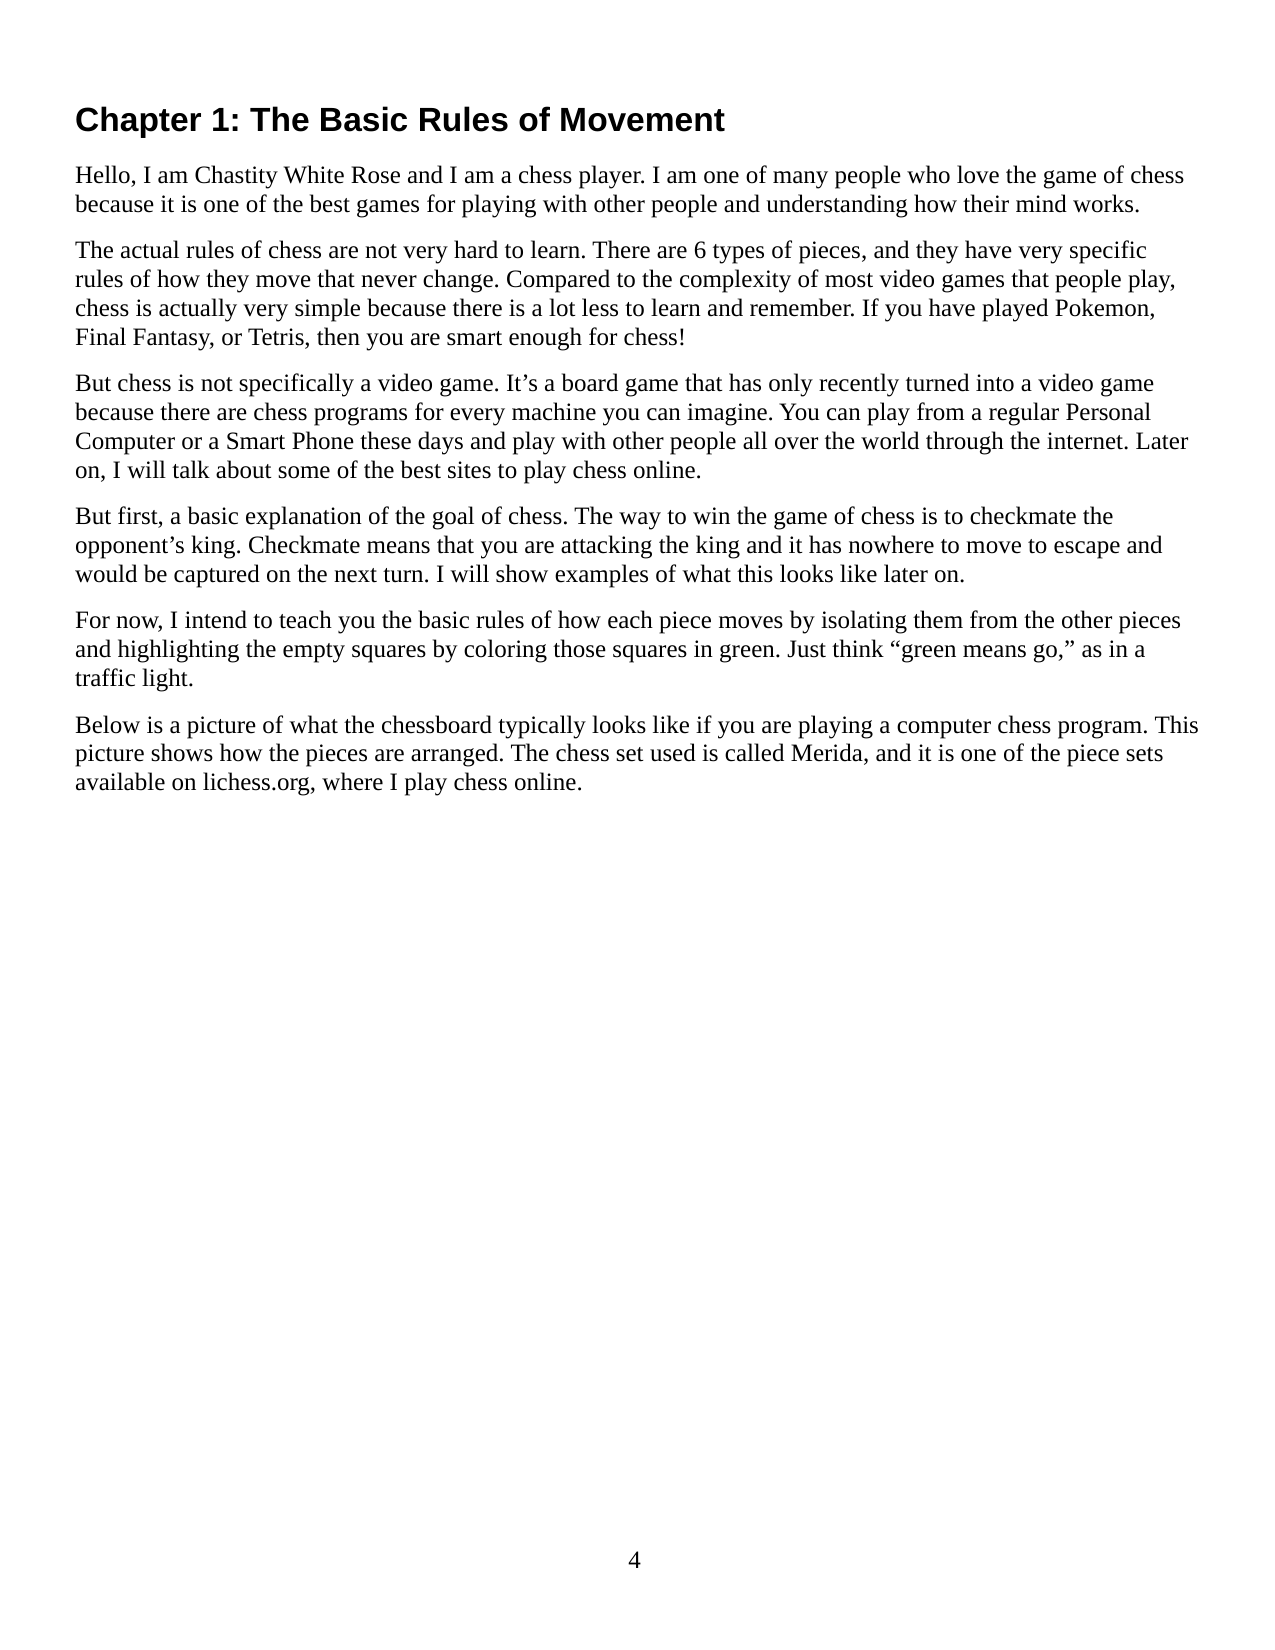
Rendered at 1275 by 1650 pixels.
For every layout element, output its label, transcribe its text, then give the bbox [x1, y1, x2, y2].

subtitle Chapter 1: The Basic Rules of Movement [75, 100, 1200, 139]
text But first, a basic explanation of the goal of chess. The way to win the game of chess is to checkmate the opponent’s king. Checkmate means that you are attacking the king and it has nowhere to move to escape and would be captured on the next turn. I will show examples of what this looks like later on. [75, 501, 1200, 588]
text For now, I intend to teach you the basic rules of how each piece moves by isolating them from the other pieces and highlighting the empty squares by coloring those squares in green. Just think “green means go,” as in a traffic light. [75, 606, 1200, 692]
text The actual rules of chess are not very hard to learn. There are 6 types of pieces, and they have very specific rules of how they move that never change. Compared to the complexity of most video games that people play, chess is actually very simple because there is a lot less to learn and remember. If you have played Pokemon, Final Fantasy, or Tetris, then you are smart enough for chess! [75, 236, 1200, 351]
text Below is a picture of what the chessboard typically looks like if you are playing a computer chess program. This picture shows how the pieces are arranged. The chess set used is called Merida, and it is one of the piece sets available on lichess.org, where I play chess online. [75, 710, 1200, 796]
text Hello, I am Chastity White Rose and I am a chess player. I am one of many people who love the game of chess because it is one of the best games for playing with other people and understanding how their mind works. [75, 160, 1200, 218]
text But chess is not specifically a video game. It’s a board game that has only recently turned into a video game because there are chess programs for every machine you can imagine. You can play from a regular Personal Computer or a Smart Phone these days and play with other people all over the world through the internet. Later on, I will talk about some of the best sites to play chess online. [75, 368, 1200, 483]
